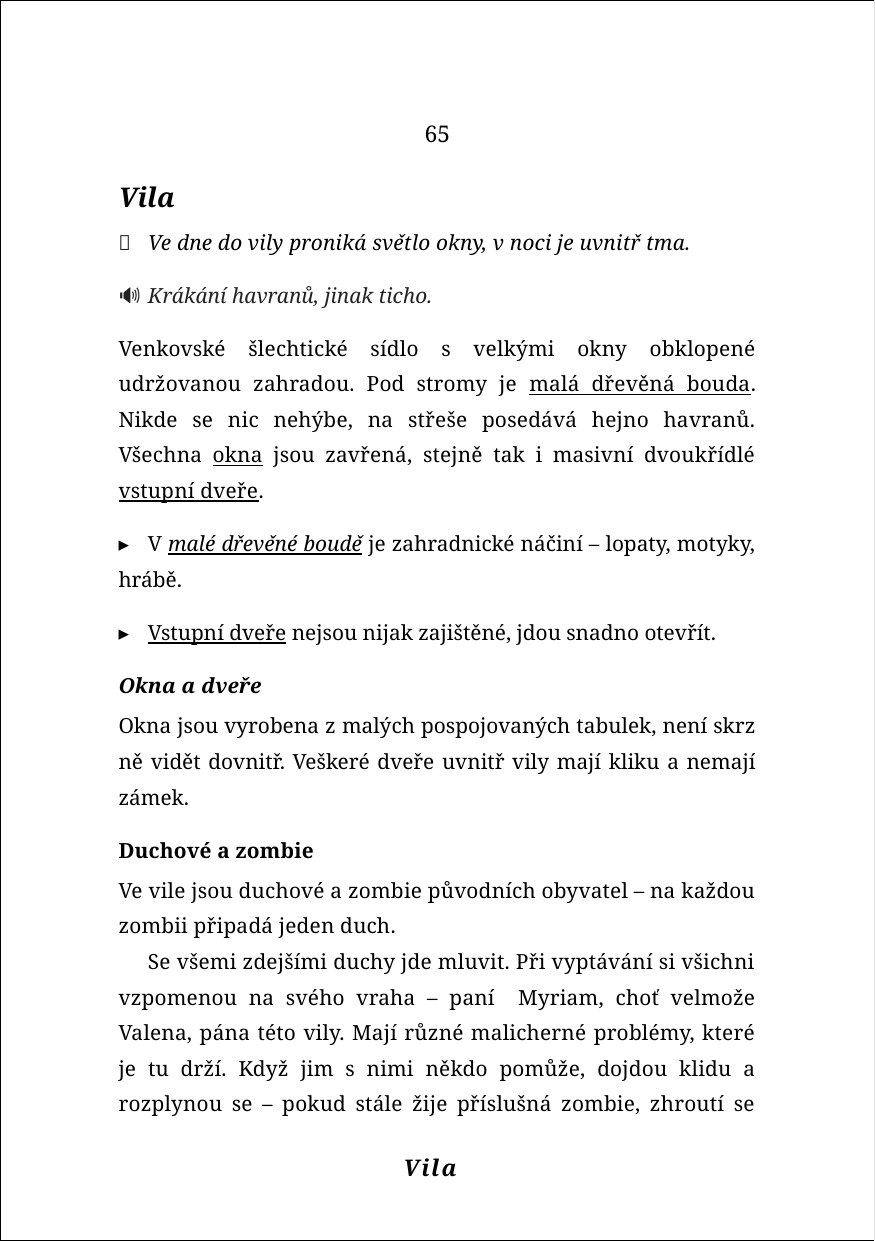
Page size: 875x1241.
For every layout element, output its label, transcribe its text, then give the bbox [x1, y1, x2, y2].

text 🔊 Krákání havranů, jinak ticho. [118, 281, 756, 309]
text Okna jsou vyrobena z malých pospojovaných tabulek, není skrz ně vidět dovnitř. Veškeré dveře uvnitř vily mají kliku a nemají zámek. [118, 712, 756, 811]
text ▸ Vstupní dveře nejsou nijak zajištěné, jdou snadno otevřít. [118, 618, 756, 647]
subtitle Duchové a zombie [118, 836, 756, 864]
subtitle Okna a dveře [118, 671, 756, 700]
text Ve vile jsou duchové a zombie původních obyvatel – na každou zombii připadá jeden duch. Se všemi zdejšími duchy jde mluvit. Při vyptávání si všichni vzpomenou na svého vraha – paní Myriam, choť velmože Valena, pána této vily. Mají různé malicherné problémy, které je tu drží. Když jim s nimi někdo pomůže, dojdou klidu a rozplynou se – pokud stále žije příslušná zombie, zhroutí se [118, 876, 756, 1118]
text 💡 Ve dne do vily proniká světlo okny, v noci je uvnitř tma. [118, 228, 756, 256]
subtitle Vila [118, 179, 756, 216]
text ▸ V malé dřevěné boudě je zahradnické náčiní – lopaty, motyky, hrábě. [118, 529, 756, 593]
text Venkovské šlechtické sídlo s velkými okny obklopené udržovanou zahradou. Pod stromy je malá dřevěná bouda. Nikde se nic nehýbe, na střeše posedává hejno havranů. Všechna okna jsou zavřená, stejně tak i masivní dvoukřídlé vstupní dveře. [118, 334, 756, 504]
